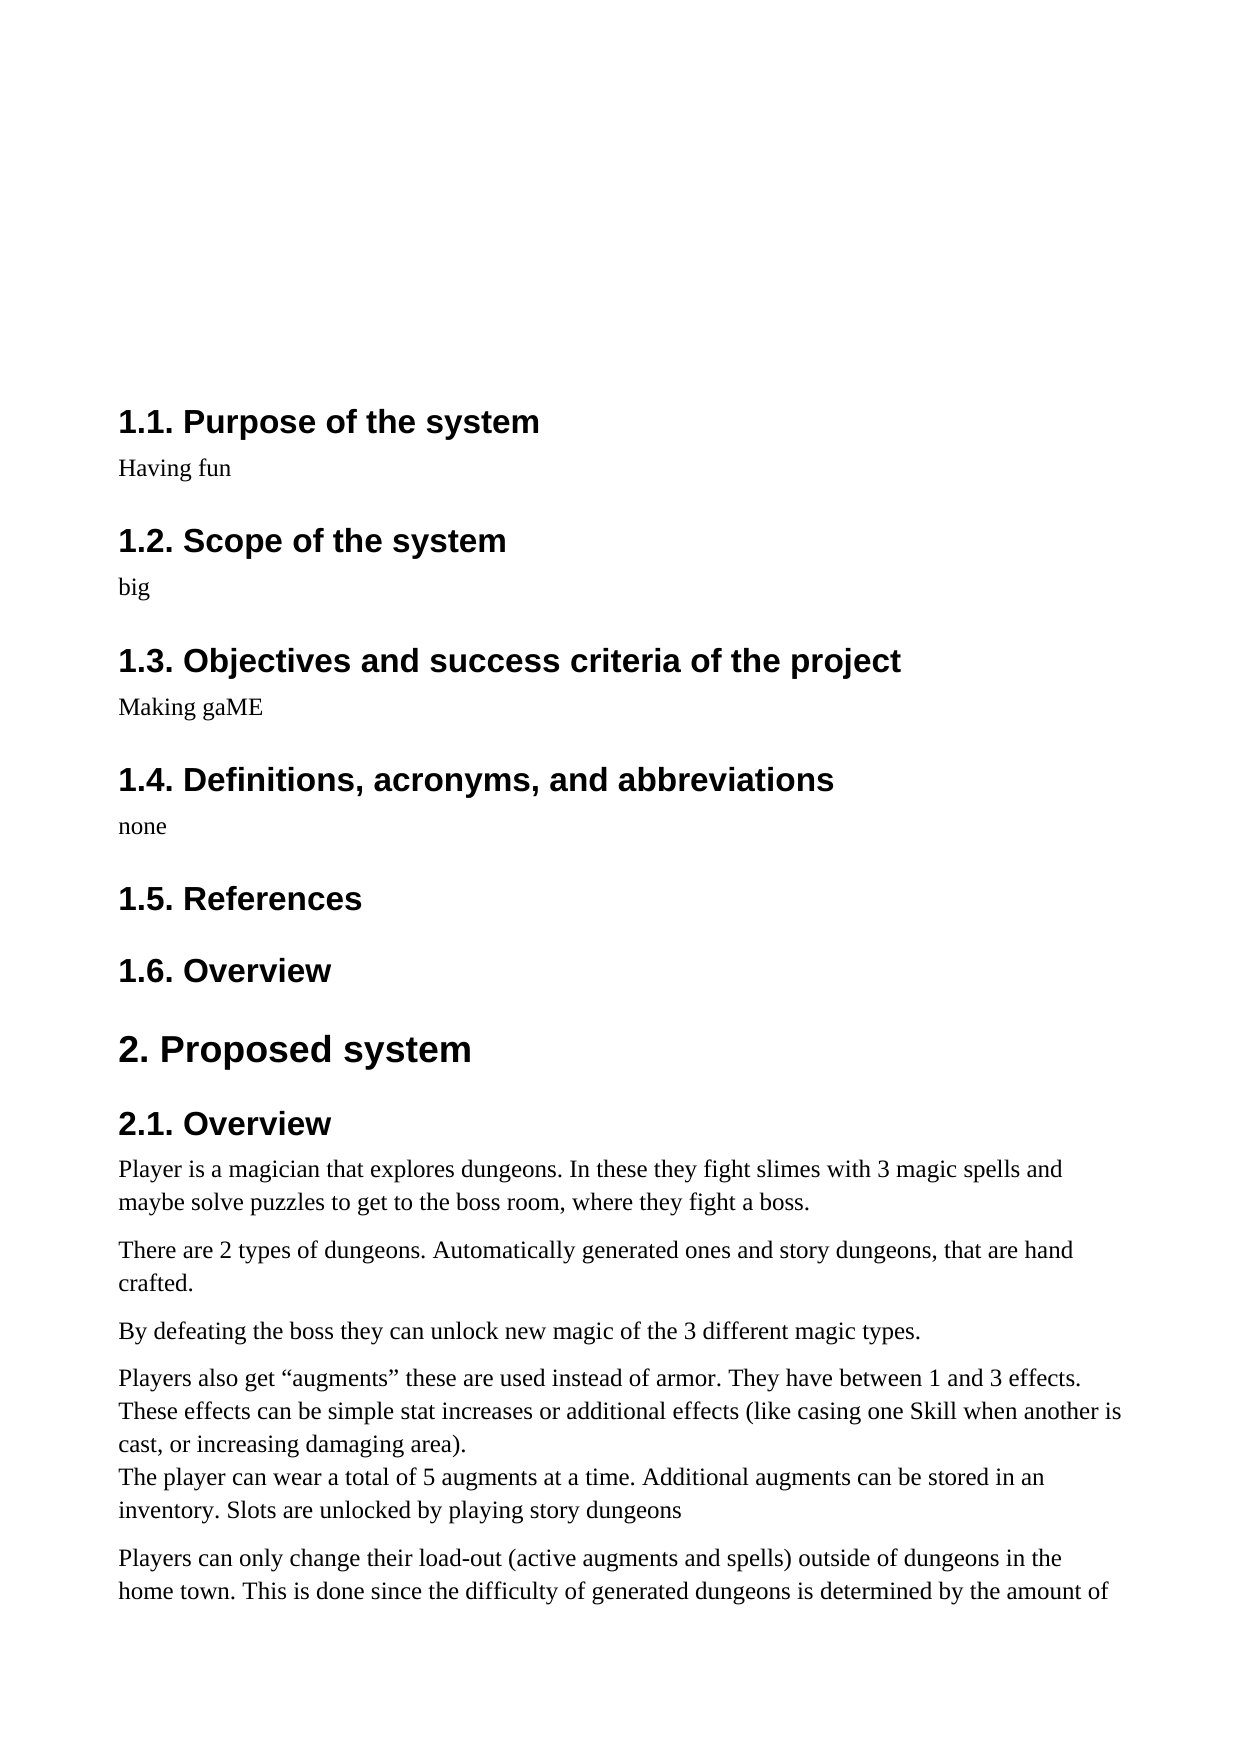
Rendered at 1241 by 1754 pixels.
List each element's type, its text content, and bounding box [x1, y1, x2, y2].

subtitle 1.5. References [118, 879, 1122, 918]
subtitle 2.1. Overview [118, 1103, 1122, 1142]
subtitle 1.4. Definitions, acronyms, and abbreviations [118, 760, 1122, 798]
subtitle 1.3. Objectives and success criteria of the project [118, 641, 1122, 679]
subtitle 1.6. Overview [118, 951, 1122, 989]
text none [118, 811, 1122, 840]
subtitle 2. Proposed system [118, 1027, 1122, 1070]
subtitle 1.2. Scope of the system [118, 521, 1122, 560]
text Making gaME [118, 692, 1122, 720]
text Having fun [118, 453, 1122, 482]
text Players also get “augments” these are used instead of armor. They have between 1 and 3 effects. These effects can be simple stat increases or additional effects (like casing one Skill when another is cast, or increasing damaging area). The player can wear a total of 5 augments at a time. Additional augments can be stored in an inventory. Slots are unlocked by playing story dungeons [118, 1363, 1122, 1524]
text Player is a magician that explores dungeons. In these they fight slimes with 3 magic spells and maybe solve puzzles to get to the boss room, where they fight a boss. [118, 1154, 1122, 1216]
text big [118, 572, 1122, 601]
text There are 2 types of dungeons. Automatically generated ones and story dungeons, that are hand crafted. [118, 1235, 1122, 1297]
text By defeating the boss they can unlock new magic of the 3 different magic types. [118, 1316, 1122, 1344]
text Players can only change their load-out (active augments and spells) outside of dungeons in the home town. This is done since the difficulty of generated dungeons is determined by the amount of [118, 1543, 1122, 1605]
subtitle 1.1. Purpose of the system [118, 402, 1122, 440]
